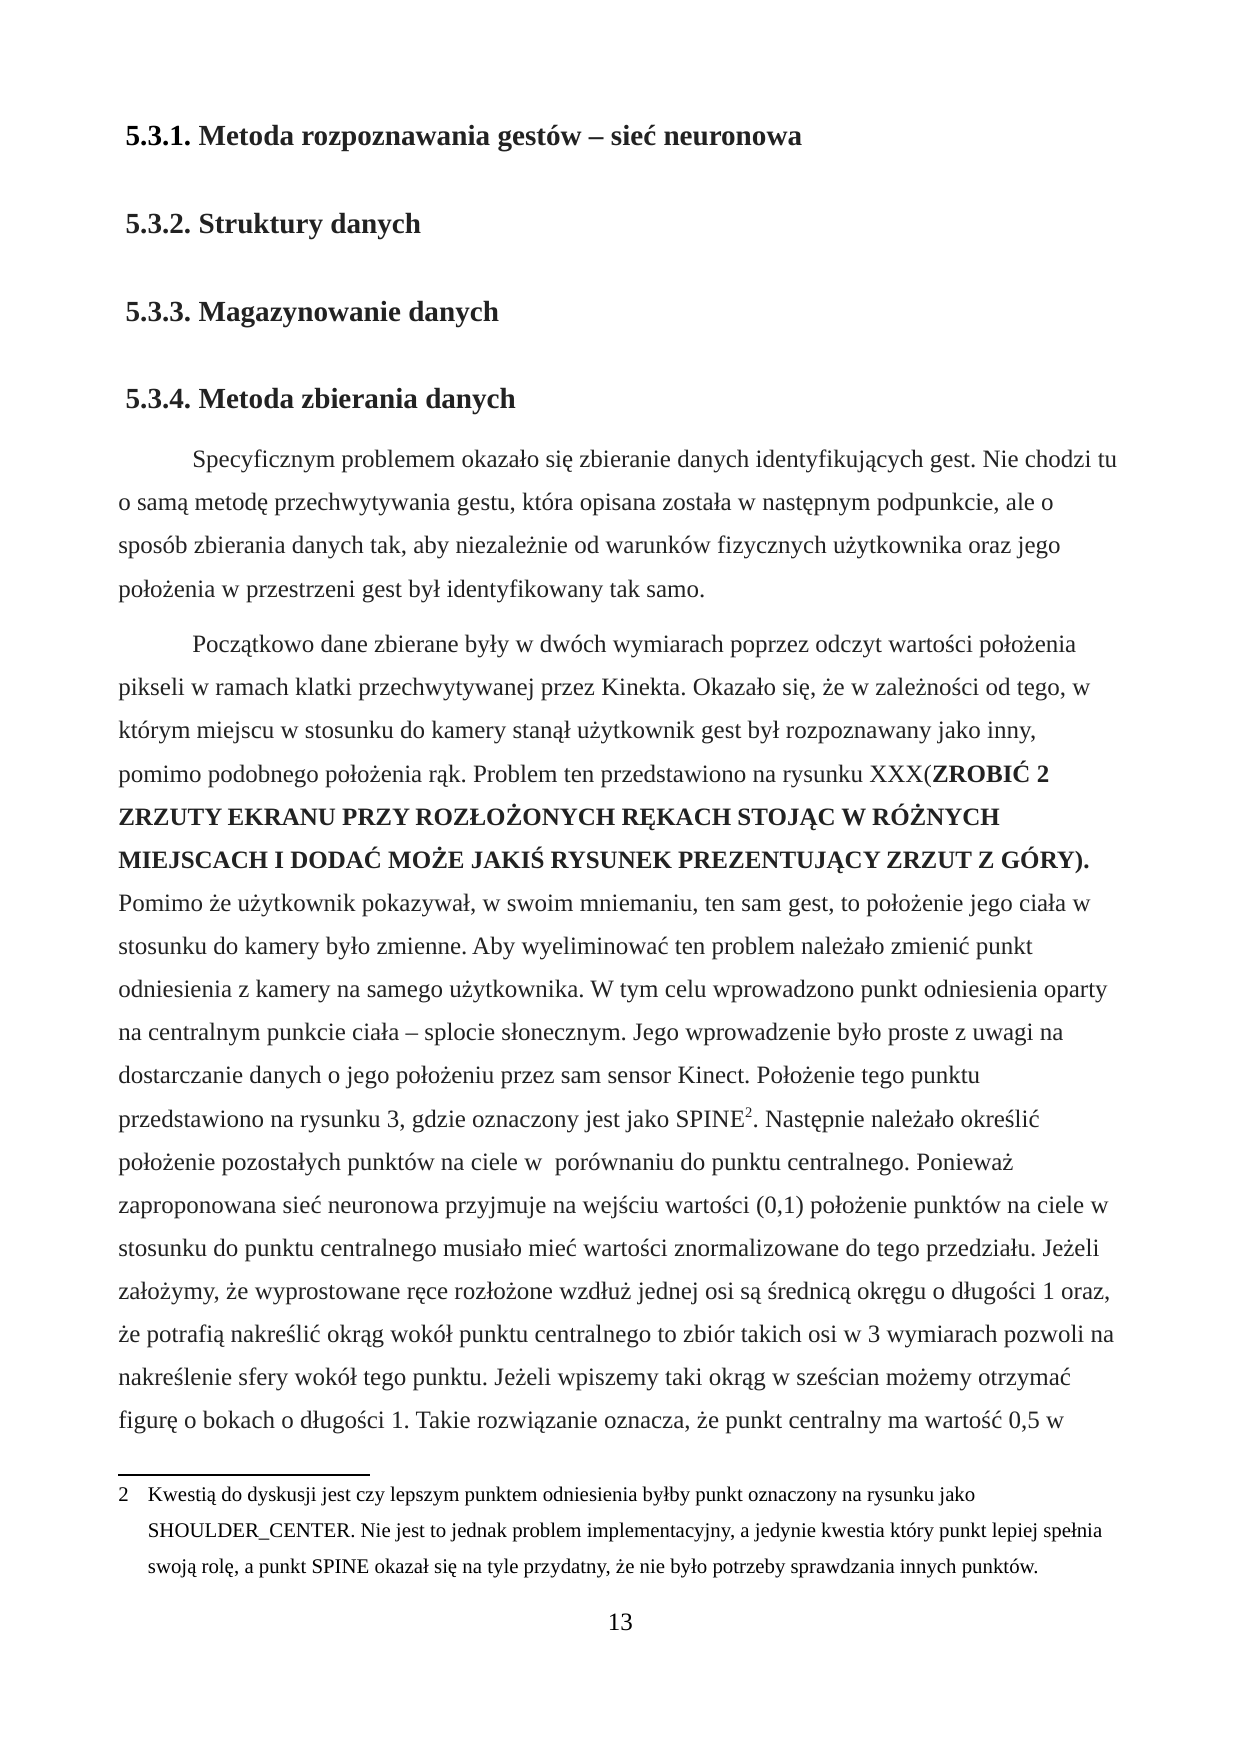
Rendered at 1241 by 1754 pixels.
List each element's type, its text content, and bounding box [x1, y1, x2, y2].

subtitle Metoda rozpoznawania gestów – sieć neuronowa [118, 118, 1122, 152]
text Kwestią do dyskusji jest czy lepszym punktem odniesienia byłby punkt oznaczony na rysunku jako SHOULDER_CENTER. Nie jest to jednak problem implementacyjny, a jedynie kwestia który punkt lepiej spełnia swoją rolę, a punkt SPINE okazał się na tyle przydatny, że nie było potrzeby sprawdzania innych punktów. [118, 1481, 1122, 1578]
text Początkowo dane zbierane były w dwóch wymiarach poprzez odczyt wartości położenia pikseli w ramach klatki przechwytywanej przez Kinekta. Okazało się, że w zależności od tego, w którym miejscu w stosunku do kamery stanął użytkownik gest był rozpoznawany jako inny, pomimo podobnego położenia rąk. Problem ten przedstawiono na rysunku XXX(ZROBIĆ 2 ZRZUTY EKRANU PRZY ROZŁOŻONYCH RĘKACH STOJĄC W RÓŻNYCH MIEJSCACH I DODAĆ MOŻE JAKIŚ RYSUNEK PREZENTUJĄCY ZRZUT Z GÓRY). Pomimo że użytkownik pokazywał, w swoim mniemaniu, ten sam gest, to położenie jego ciała w stosunku do kamery było zmienne. Aby wyeliminować ten problem należało zmienić punkt odniesienia z kamery na samego użytkownika. W tym celu wprowadzono punkt odniesienia oparty na centralnym punkcie ciała – splocie słonecznym. Jego wprowadzenie było proste z uwagi na dostarczanie danych o jego położeniu przez sam sensor Kinect. Położenie tego punktu przedstawiono na rysunku 3, gdzie oznaczony jest jako SPINE. Następnie należało określić położenie pozostałych punktów na ciele w porównaniu do punktu centralnego. Ponieważ zaproponowana sieć neuronowa przyjmuje na wejściu wartości (0,1) położenie punktów na ciele w stosunku do punktu centralnego musiało mieć wartości znormalizowane do tego przedziału. Jeżeli założymy, że wyprostowane ręce rozłożone wzdłuż jednej osi są średnicą okręgu o długości 1 oraz, że potrafią nakreślić okrąg wokół punktu centralnego to zbiór takich osi w 3 wymiarach pozwoli na nakreślenie sfery wokół tego punktu. Jeżeli wpiszemy taki okrąg w sześcian możemy otrzymać figurę o bokach o długości 1. Takie rozwiązanie oznacza, że punkt centralny ma wartość 0,5 w [118, 629, 1122, 1434]
subtitle Struktury danych [118, 206, 1122, 239]
subtitle Metoda zbierania danych [118, 382, 1122, 415]
subtitle Magazynowanie danych [118, 294, 1122, 327]
text Specyficznym problemem okazało się zbieranie danych identyfikujących gest. Nie chodzi tu o samą metodę przechwytywania gestu, która opisana została w następnym podpunkcie, ale o sposób zbierania danych tak, aby niezależnie od warunków fizycznych użytkownika oraz jego położenia w przestrzeni gest był identyfikowany tak samo. [118, 444, 1122, 602]
